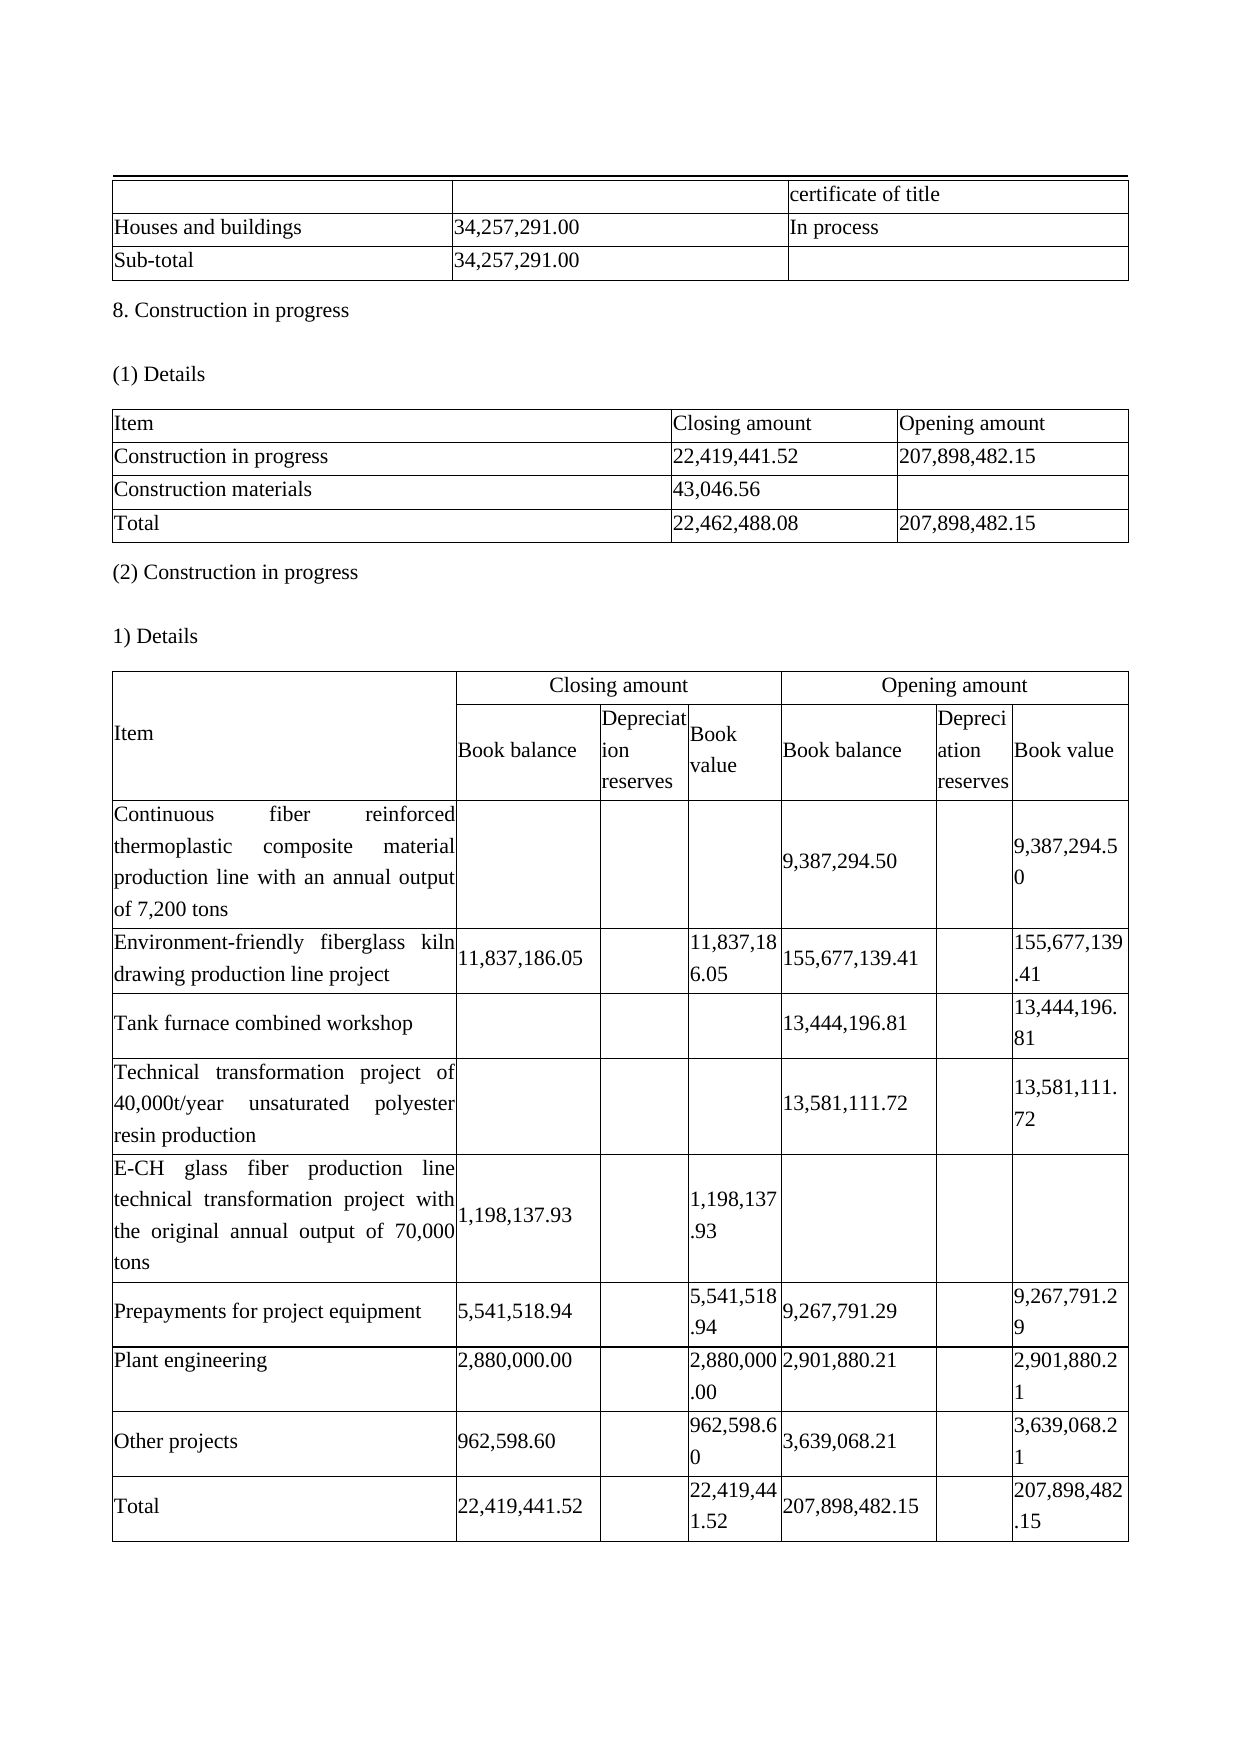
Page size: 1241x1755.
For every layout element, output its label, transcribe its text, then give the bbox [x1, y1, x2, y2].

table_cell 34,257,291.00 [453, 247, 788, 279]
table_cell 9,267,791.29 [1013, 1283, 1128, 1346]
table_cell 1,198,137.93 [689, 1155, 781, 1282]
table_cell [789, 247, 1128, 279]
table_cell 22,419,441.52 [672, 443, 897, 475]
table_cell [457, 1059, 600, 1154]
table_cell 11,837,186.05 [689, 929, 781, 993]
table_cell 207,898,482.15 [898, 443, 1128, 475]
table_cell 2,880,000.00 [457, 1348, 600, 1411]
table_cell Plant engineering [113, 1348, 456, 1411]
text 8. Construction in progress [112, 297, 1128, 322]
table_cell [937, 801, 1012, 928]
table_cell Sub-total [113, 247, 452, 279]
table_cell 13,581,111.72 [782, 1059, 936, 1154]
table_cell Total [113, 510, 671, 542]
table_cell 22,419,441.52 [457, 1477, 600, 1541]
table_cell [689, 994, 781, 1058]
table_cell [457, 994, 600, 1058]
table_cell In process [789, 214, 1128, 246]
table_cell E-CH glass fiber production line technical transformation project with the original annual output of 70,000 tons [113, 1155, 456, 1282]
table_cell [937, 929, 1012, 993]
table_cell 9,387,294.50 [782, 801, 936, 928]
table_cell Depreciation reserves [601, 705, 688, 800]
table_cell 2,901,880.21 [1013, 1348, 1128, 1411]
table_cell 13,581,111.72 [1013, 1059, 1128, 1154]
table_cell 43,046.56 [672, 476, 897, 508]
table_cell Tank furnace combined workshop [113, 994, 456, 1058]
table_header Item [113, 410, 671, 442]
table_cell [601, 801, 688, 928]
text (2) Construction in progress [112, 559, 1128, 584]
table_cell 5,541,518.94 [689, 1283, 781, 1346]
table_cell 13,444,196.81 [782, 994, 936, 1058]
table_cell 155,677,139.41 [782, 929, 936, 993]
table_cell [601, 994, 688, 1058]
table_cell [937, 1477, 1012, 1541]
table_cell Environment-friendly fiberglass kiln drawing production line project [113, 929, 456, 993]
table_cell [689, 1059, 781, 1154]
table_header Opening amount [898, 410, 1128, 442]
table_cell 34,257,291.00 [453, 214, 788, 246]
table_cell Construction materials [113, 476, 671, 508]
table_cell [457, 801, 600, 928]
table_cell 5,541,518.94 [457, 1283, 600, 1346]
text 1) Details [112, 623, 1128, 648]
table_cell Other projects [113, 1412, 456, 1476]
table_cell Houses and buildings [113, 214, 452, 246]
text (1) Details [112, 361, 1128, 386]
table_cell 207,898,482.15 [898, 510, 1128, 542]
table_cell 1,198,137.93 [457, 1155, 600, 1282]
table_cell Book balance [782, 705, 936, 800]
table_header Closing amount [672, 410, 897, 442]
table_cell [782, 1155, 936, 1282]
table_header [113, 181, 452, 213]
table_cell 207,898,482.15 [782, 1477, 936, 1541]
table_cell [689, 801, 781, 928]
table_cell 22,419,441.52 [689, 1477, 781, 1541]
table_cell 155,677,139.41 [1013, 929, 1128, 993]
table_cell 207,898,482.15 [1013, 1477, 1128, 1541]
table_cell 13,444,196.81 [1013, 994, 1128, 1058]
table_header Opening amount [782, 672, 1128, 704]
table_cell 962,598.60 [689, 1412, 781, 1476]
table_cell [937, 994, 1012, 1058]
table_cell Technical transformation project of 40,000t/year unsaturated polyester resin production [113, 1059, 456, 1154]
table_cell 3,639,068.21 [1013, 1412, 1128, 1476]
table_cell Depreciation reserves [937, 705, 1012, 800]
table_cell [601, 1348, 688, 1411]
table_cell [898, 476, 1128, 508]
table_cell [937, 1155, 1012, 1282]
table_cell [601, 1412, 688, 1476]
table_cell 22,462,488.08 [672, 510, 897, 542]
table_header certificate of title [789, 181, 1128, 213]
table_header [453, 181, 788, 213]
table_cell [937, 1348, 1012, 1411]
table_cell Continuous fiber reinforced thermoplastic composite material production line with an annual output of 7,200 tons [113, 801, 456, 928]
table_cell [601, 1155, 688, 1282]
table_cell Total [113, 1477, 456, 1541]
table_cell Prepayments for project equipment [113, 1283, 456, 1346]
table_cell [601, 929, 688, 993]
table_cell [1013, 1155, 1128, 1282]
table_cell [601, 1283, 688, 1346]
table_cell [937, 1059, 1012, 1154]
table_cell Book balance [457, 705, 600, 800]
table_cell 962,598.60 [457, 1412, 600, 1476]
table_cell 3,639,068.21 [782, 1412, 936, 1476]
table_cell 11,837,186.05 [457, 929, 600, 993]
table_cell 2,901,880.21 [782, 1348, 936, 1411]
table_cell [601, 1059, 688, 1154]
table_cell Construction in progress [113, 443, 671, 475]
table_cell [937, 1283, 1012, 1346]
table_cell Book value [1013, 705, 1128, 800]
table_cell 9,267,791.29 [782, 1283, 936, 1346]
table_cell 2,880,000.00 [689, 1348, 781, 1411]
table_cell 9,387,294.50 [1013, 801, 1128, 928]
table_cell Book value [689, 705, 781, 800]
table_header Closing amount [457, 672, 781, 704]
table_header Item [113, 672, 456, 800]
table_cell [937, 1412, 1012, 1476]
table_cell [601, 1477, 688, 1541]
